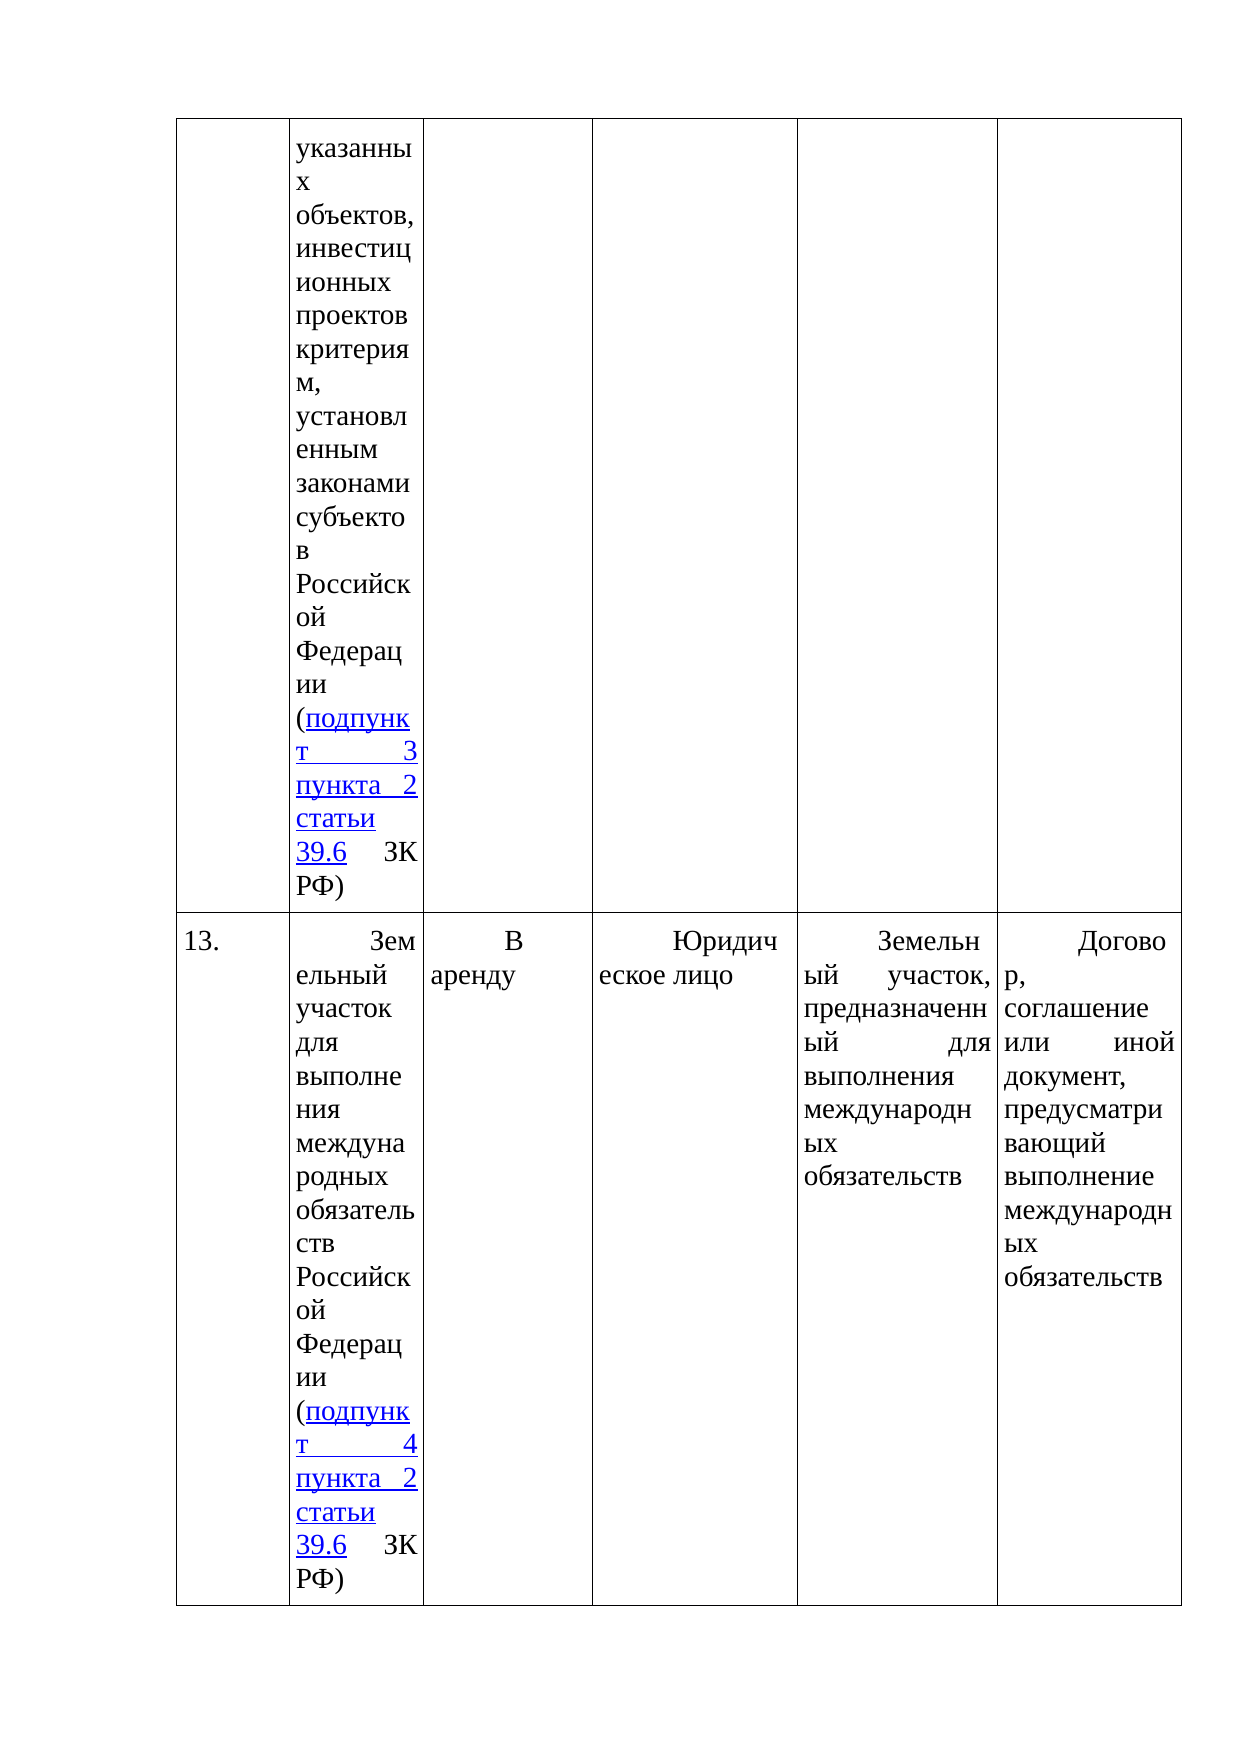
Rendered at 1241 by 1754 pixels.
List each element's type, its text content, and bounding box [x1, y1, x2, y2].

table_cell [424, 119, 592, 912]
table_cell Юридическое лицо [593, 913, 797, 1605]
table_cell 13. [177, 913, 289, 1605]
table_cell указанных объектов, инвестиционных проектов критериям, установленным законами субъектов Российской Федерации (подпункт 3 пункта 2 статьи 39.6 ЗК РФ) [290, 119, 423, 912]
table_cell Земельный участок для выполнения международных обязательств Российской Федерации (подпункт 4 пункта 2 статьи 39.6 ЗК РФ) [290, 913, 423, 1605]
table_cell [593, 119, 797, 912]
table_cell Договор, соглашение или иной документ, предусматривающий выполнение международных обязательств [998, 913, 1181, 1605]
table_cell [798, 119, 997, 912]
table_cell Земельный участок, предназначенный для выполнения международных обязательств [798, 913, 997, 1605]
table_cell В аренду [424, 913, 592, 1605]
table_cell [998, 119, 1181, 912]
table_cell [177, 119, 289, 912]
